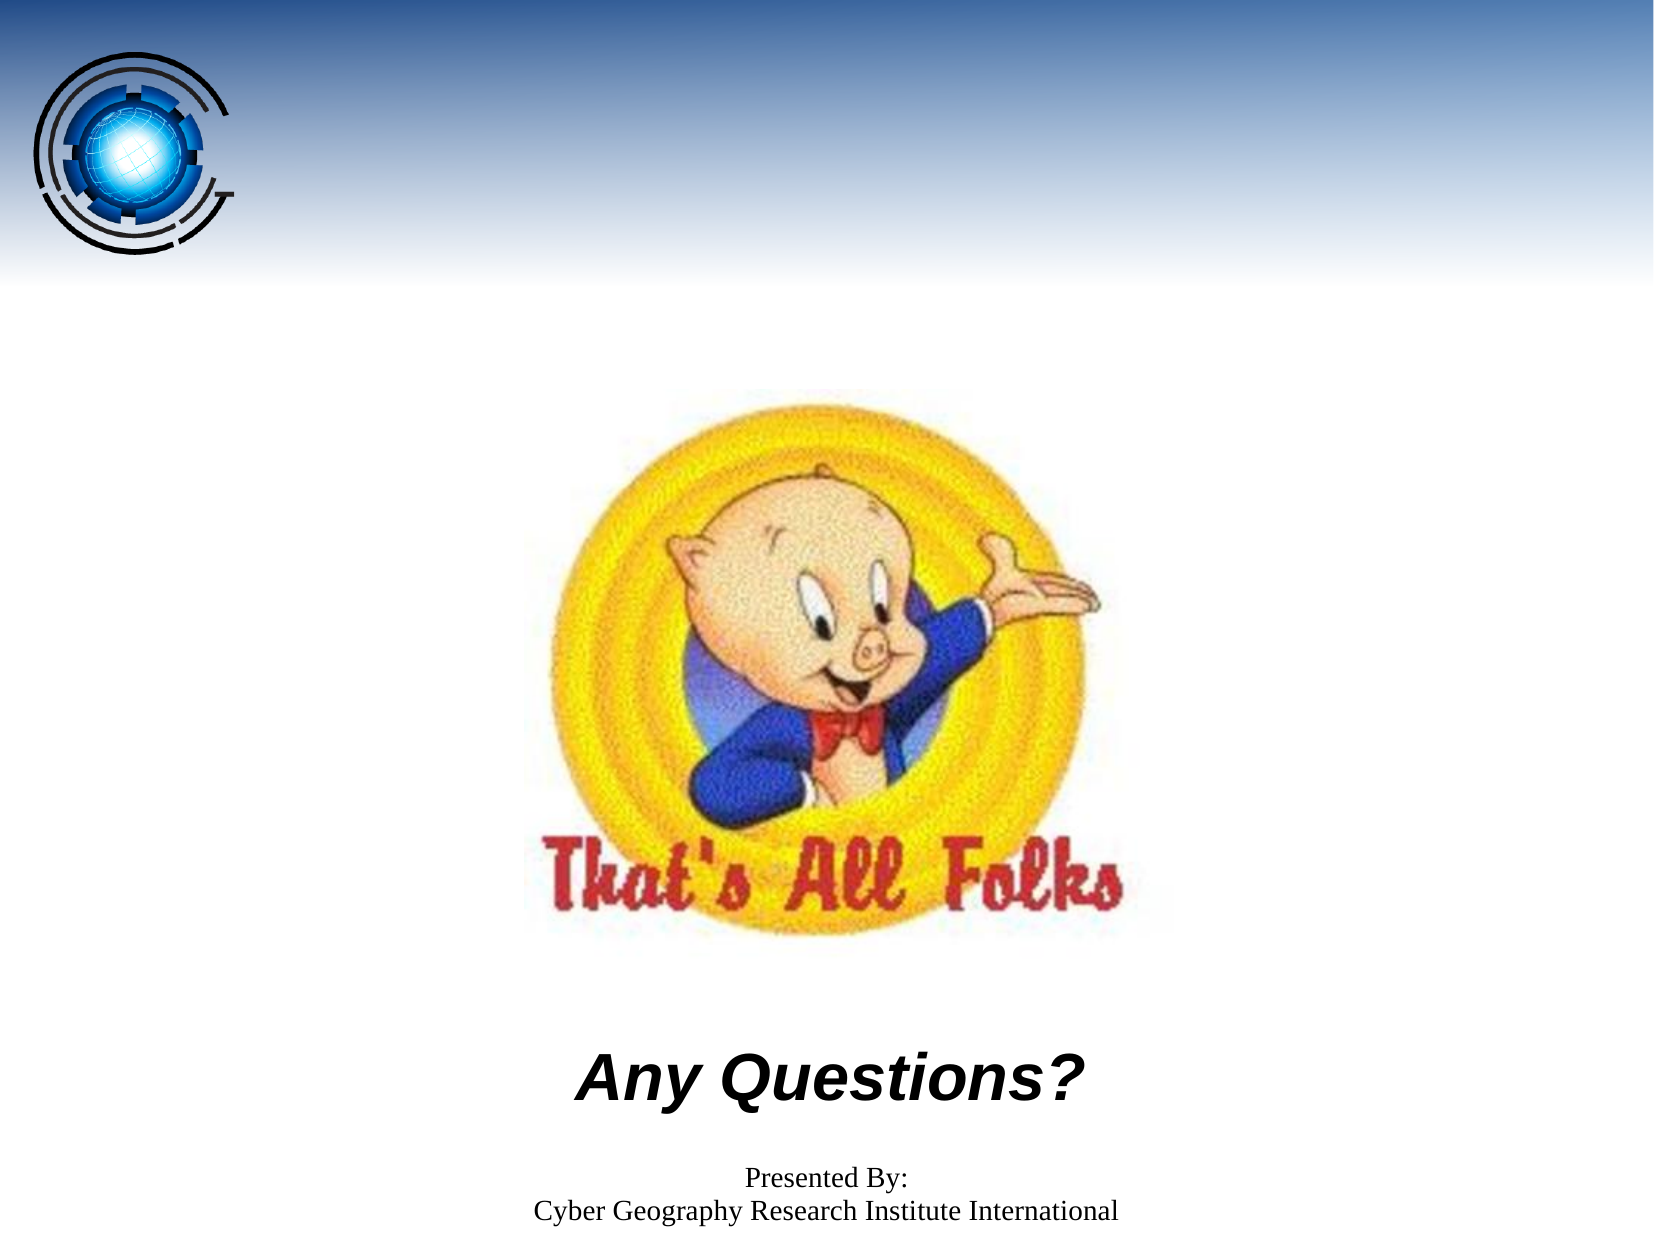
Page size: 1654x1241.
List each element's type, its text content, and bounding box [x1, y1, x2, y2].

list Any Questions? [86, 1039, 1576, 1125]
picture [524, 389, 1188, 967]
picture [18, 44, 259, 261]
